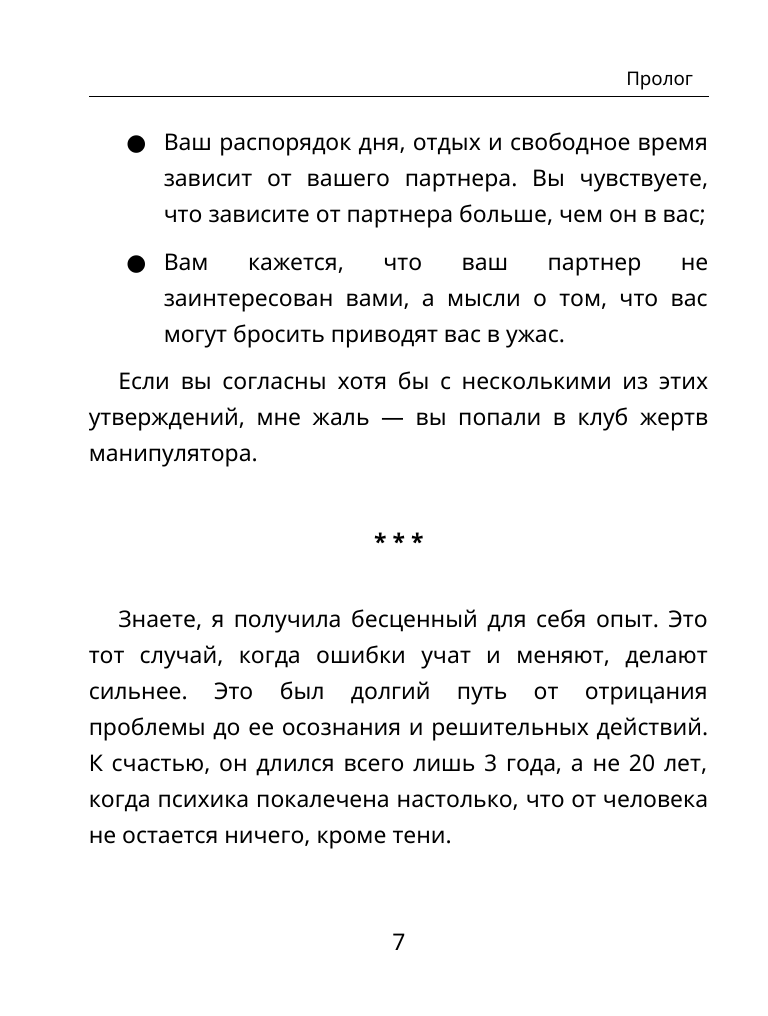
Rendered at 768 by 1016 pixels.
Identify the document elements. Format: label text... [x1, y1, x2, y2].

list Ваш распорядок дня, отдых и свободное время зависит от вашего партнера. Вы чувствуете, что зависите от партнера больше, чем он в вас; [126, 126, 709, 229]
list Вам кажется, что ваш партнер не заинтересован вами, а мысли о том, что вас могут бросить приводят вас в ужас. [126, 246, 709, 349]
text Если вы согласны хотя бы с несколькими из этих утверждений, мне жаль — вы попали в клуб жертв манипулятора. [88, 365, 709, 468]
text Знаете, я получила бесценный для себя опыт. Это тот случай, когда ошибки учат и меняют, делают сильнее. Это был долгий путь от отрицания проблемы до ее осознания и решительных действий. К счастью, он длился всего лишь 3 года, а не 20 лет, когда психика покалечена настолько, что от человека не остается ничего, кроме тени. [88, 603, 709, 850]
subtitle * * * [88, 526, 709, 557]
